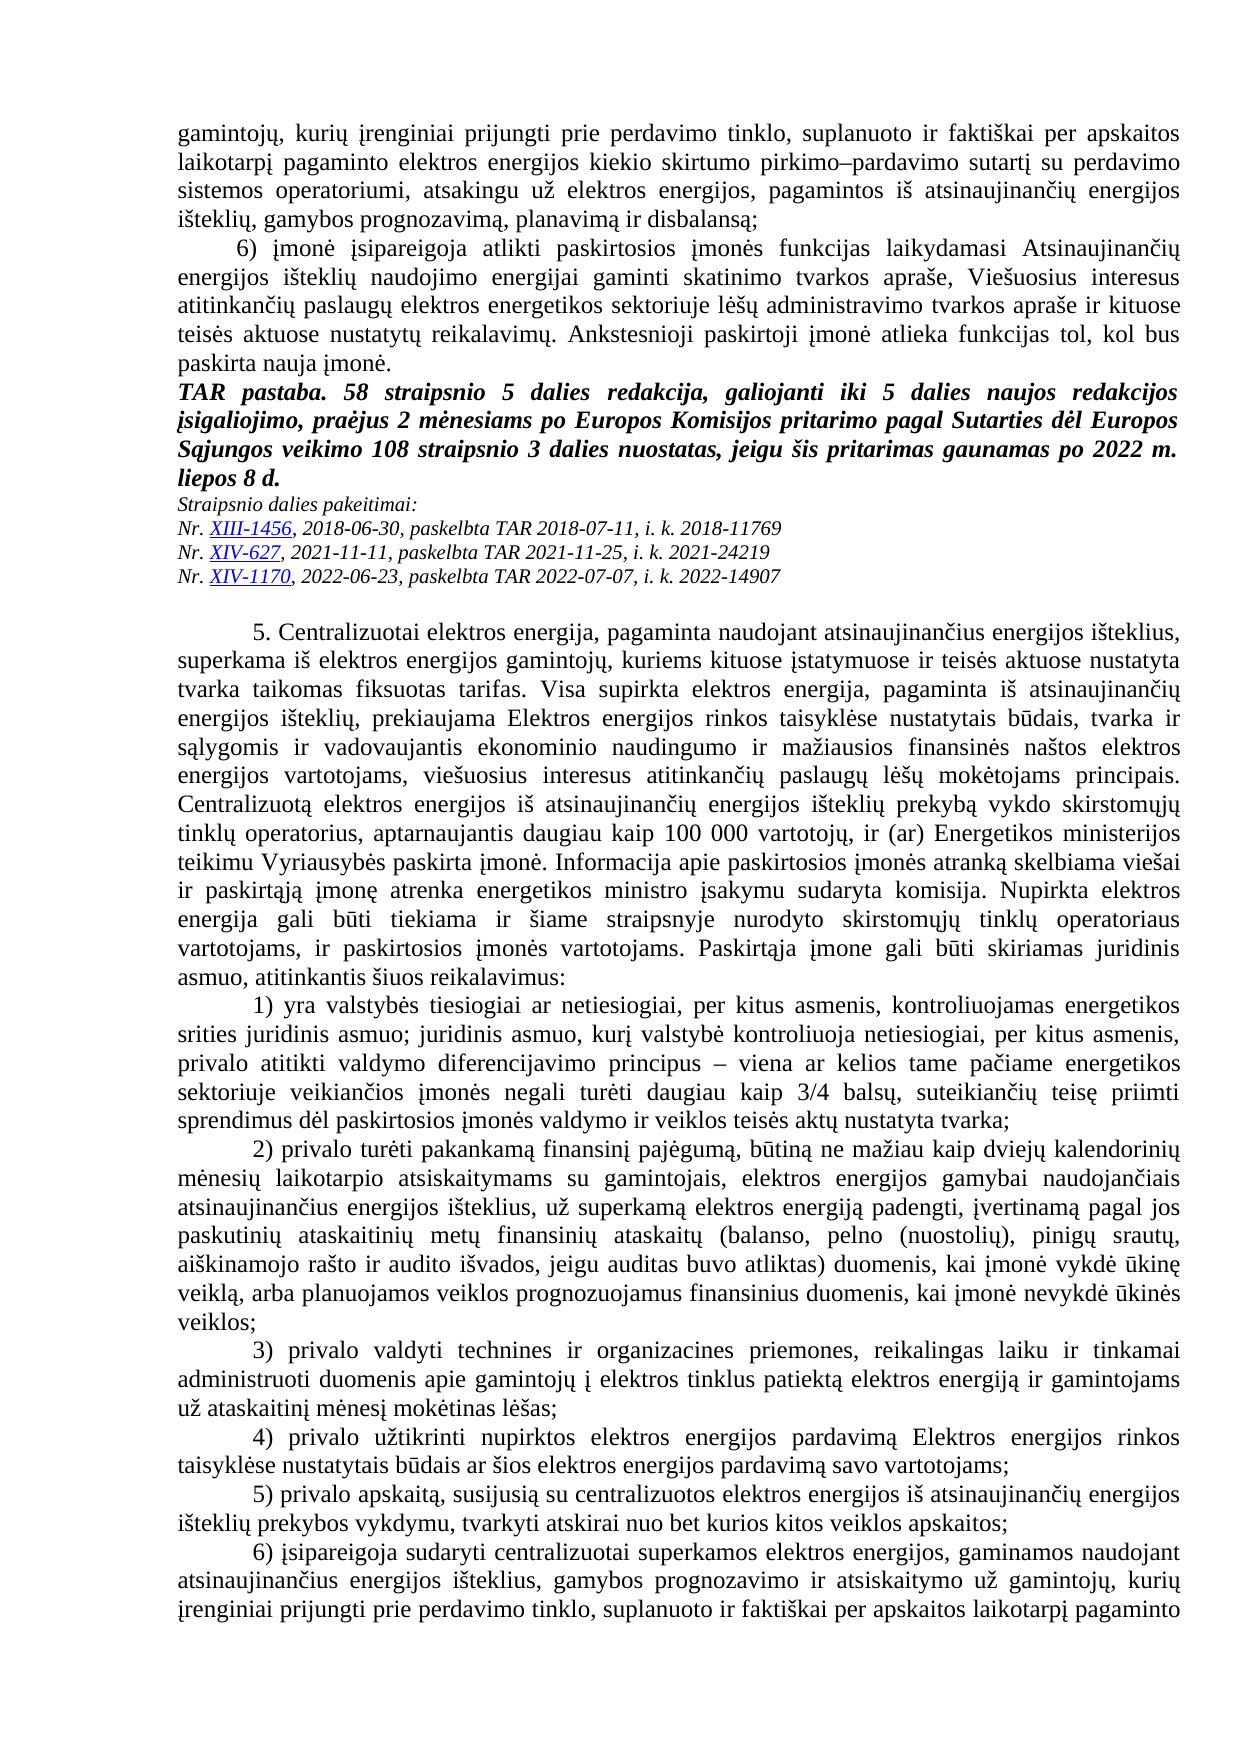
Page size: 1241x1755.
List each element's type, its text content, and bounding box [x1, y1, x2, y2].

text Nr. XIV-627, 2021-11-11, paskelbta TAR 2021-11-25, i. k. 2021-24219 [177, 540, 1181, 564]
text gamintojų, kurių įrenginiai prijungti prie perdavimo tinklo, suplanuoto ir faktiškai per apskaitos laikotarpį pagaminto elektros energijos kiekio skirtumo pirkimo–pardavimo sutartį su perdavimo sistemos operatoriumi, atsakingu už elektros energijos, pagamintos iš atsinaujinančių energijos išteklių, gamybos prognozavimą, planavimą ir disbalansą; [177, 118, 1181, 233]
text 6) įmonė įsipareigoja atlikti paskirtosios įmonės funkcijas laikydamasi Atsinaujinančių energijos išteklių naudojimo energijai gaminti skatinimo tvarkos apraše, Viešuosius interesus atitinkančių paslaugų elektros energetikos sektoriuje lėšų administravimo tvarkos apraše ir kituose teisės aktuose nustatytų reikalavimų. Ankstesnioji paskirtoji įmonė atlieka funkcijas tol, kol bus paskirta nauja įmonė. [177, 233, 1181, 377]
text 5) privalo apskaitą, susijusią su centralizuotos elektros energijos iš atsinaujinančių energijos išteklių prekybos vykdymu, tvarkyti atskirai nuo bet kurios kitos veiklos apskaitos; [177, 1479, 1181, 1537]
text 6) įsipareigoja sudaryti centralizuotai superkamos elektros energijos, gaminamos naudojant atsinaujinančius energijos išteklius, gamybos prognozavimo ir atsiskaitymo už gamintojų, kurių įrenginiai prijungti prie perdavimo tinklo, suplanuoto ir faktiškai per apskaitos laikotarpį pagaminto [177, 1537, 1181, 1623]
text Nr. XIII-1456, 2018-06-30, paskelbta TAR 2018-07-11, i. k. 2018-11769 [177, 516, 1181, 540]
text TAR pastaba. 58 straipsnio 5 dalies redakcija, galiojanti iki 5 dalies naujos redakcijos įsigaliojimo, praėjus 2 mėnesiams po Europos Komisijos pritarimo pagal Sutarties dėl Europos Sąjungos veikimo 108 straipsnio 3 dalies nuostatas, jeigu šis pritarimas gaunamas po 2022 m. liepos 8 d. [177, 377, 1181, 492]
text 4) privalo užtikrinti nupirktos elektros energijos pardavimą Elektros energijos rinkos taisyklėse nustatytais būdais ar šios elektros energijos pardavimą savo vartotojams; [177, 1422, 1181, 1479]
text 5. Centralizuotai elektros energija, pagaminta naudojant atsinaujinančius energijos išteklius, superkama iš elektros energijos gamintojų, kuriems kituose įstatymuose ir teisės aktuose nustatyta tvarka taikomas fiksuotas tarifas. Visa supirkta elektros energija, pagaminta iš atsinaujinančių energijos išteklių, prekiaujama Elektros energijos rinkos taisyklėse nustatytais būdais, tvarka ir sąlygomis ir vadovaujantis ekonominio naudingumo ir mažiausios finansinės naštos elektros energijos vartotojams, viešuosius interesus atitinkančių paslaugų lėšų mokėtojams principais. Centralizuotą elektros energijos iš atsinaujinančių energijos išteklių prekybą vykdo skirstomųjų tinklų operatorius, aptarnaujantis daugiau kaip 100 000 vartotojų, ir (ar) Energetikos ministerijos teikimu Vyriausybės paskirta įmonė. Informacija apie paskirtosios įmonės atranką skelbiama viešai ir paskirtąją įmonę atrenka energetikos ministro įsakymu sudaryta komisija. Nupirkta elektros energija gali būti tiekiama ir šiame straipsnyje nurodyto skirstomųjų tinklų operatoriaus vartotojams, ir paskirtosios įmonės vartotojams. Paskirtąja įmone gali būti skiriamas juridinis asmuo, atitinkantis šiuos reikalavimus: [177, 617, 1181, 991]
text 3) privalo valdyti technines ir organizacines priemones, reikalingas laiku ir tinkamai administruoti duomenis apie gamintojų į elektros tinklus patiektą elektros energiją ir gamintojams už ataskaitinį mėnesį mokėtinas lėšas; [177, 1336, 1181, 1422]
text 1) yra valstybės tiesiogiai ar netiesiogiai, per kitus asmenis, kontroliuojamas energetikos srities juridinis asmuo; juridinis asmuo, kurį valstybė kontroliuoja netiesiogiai, per kitus asmenis, privalo atitikti valdymo diferencijavimo principus – viena ar kelios tame pačiame energetikos sektoriuje veikiančios įmonės negali turėti daugiau kaip 3/4 balsų, suteikiančių teisę priimti sprendimus dėl paskirtosios įmonės valdymo ir veiklos teisės aktų nustatyta tvarka; [177, 991, 1181, 1134]
text Straipsnio dalies pakeitimai: [177, 492, 1181, 516]
text Nr. XIV-1170, 2022-06-23, paskelbta TAR 2022-07-07, i. k. 2022-14907 [177, 564, 1181, 588]
text 2) privalo turėti pakankamą finansinį pajėgumą, būtiną ne mažiau kaip dviejų kalendorinių mėnesių laikotarpio atsiskaitymams su gamintojais, elektros energijos gamybai naudojančiais atsinaujinančius energijos išteklius, už superkamą elektros energiją padengti, įvertinamą pagal jos paskutinių ataskaitinių metų finansinių ataskaitų (balanso, pelno (nuostolių), pinigų srautų, aiškinamojo rašto ir audito išvados, jeigu auditas buvo atliktas) duomenis, kai įmonė vykdė ūkinę veiklą, arba planuojamos veiklos prognozuojamus finansinius duomenis, kai įmonė nevykdė ūkinės veiklos; [177, 1134, 1181, 1336]
